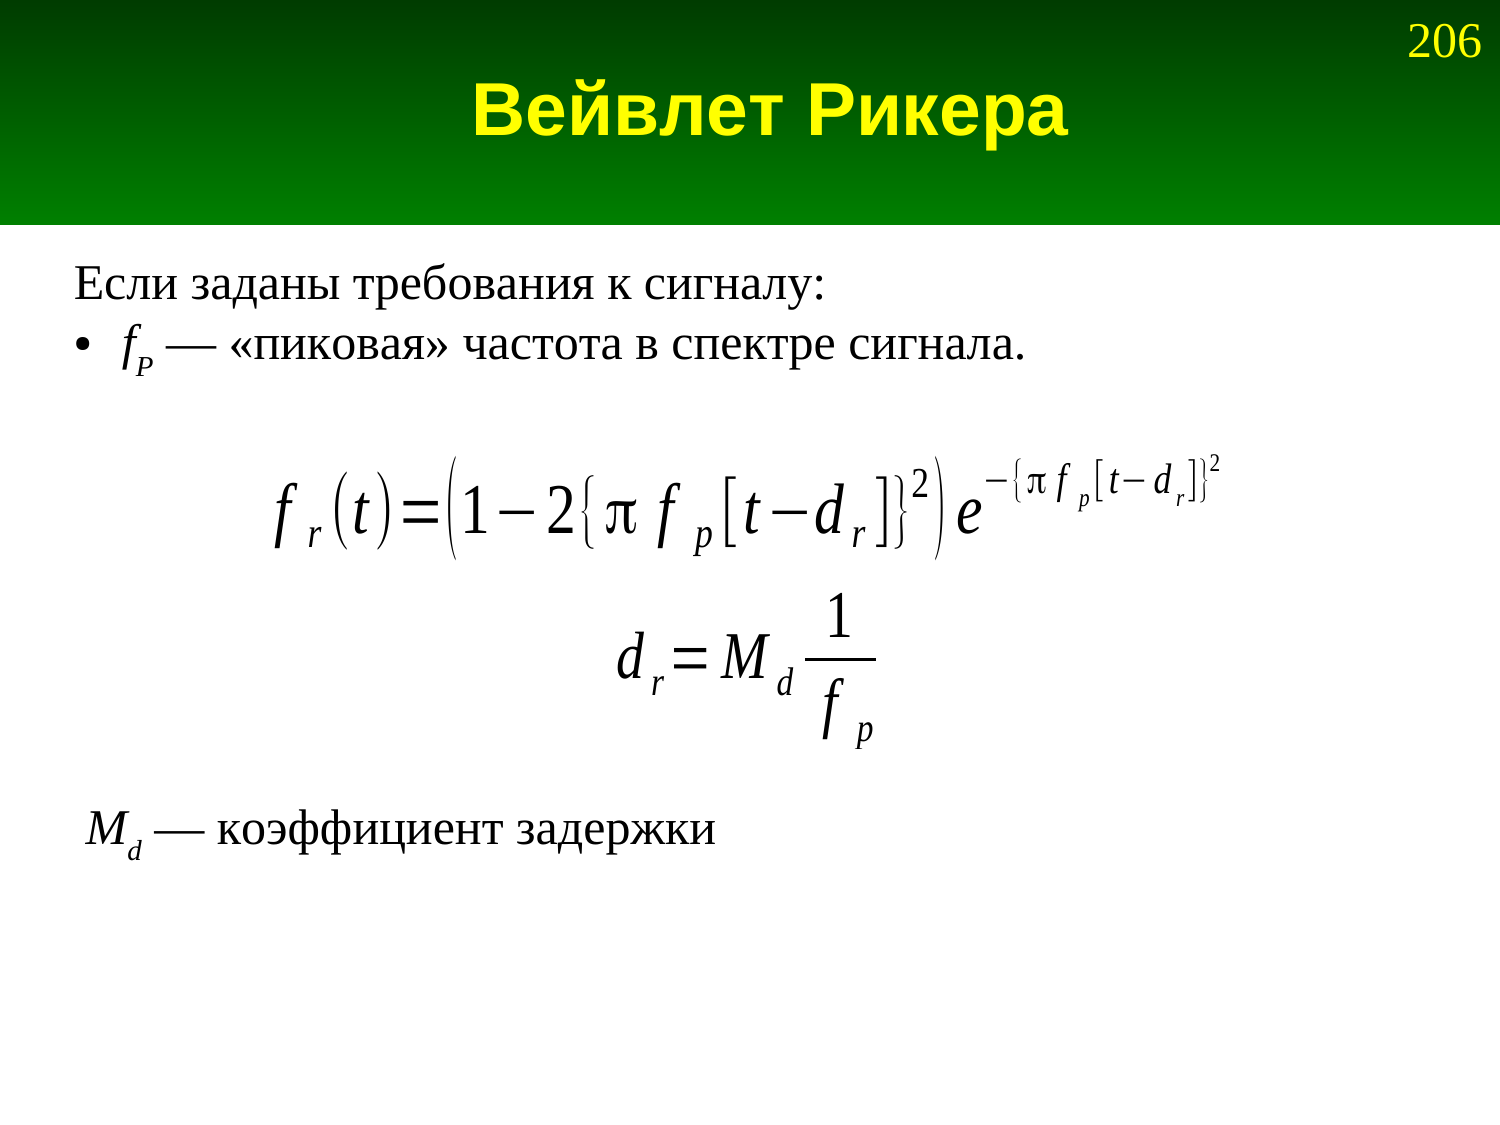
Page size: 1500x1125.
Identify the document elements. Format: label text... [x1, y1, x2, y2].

text_box Md — коэффициент задержки [70, 786, 732, 875]
chart [248, 448, 1237, 564]
title Вейвлет Рикера [100, 7, 1441, 204]
chart [602, 578, 893, 749]
text_box Если заданы требования к сигналу: fP — «пиковая» частота в спектре сигнала. [59, 242, 1453, 679]
